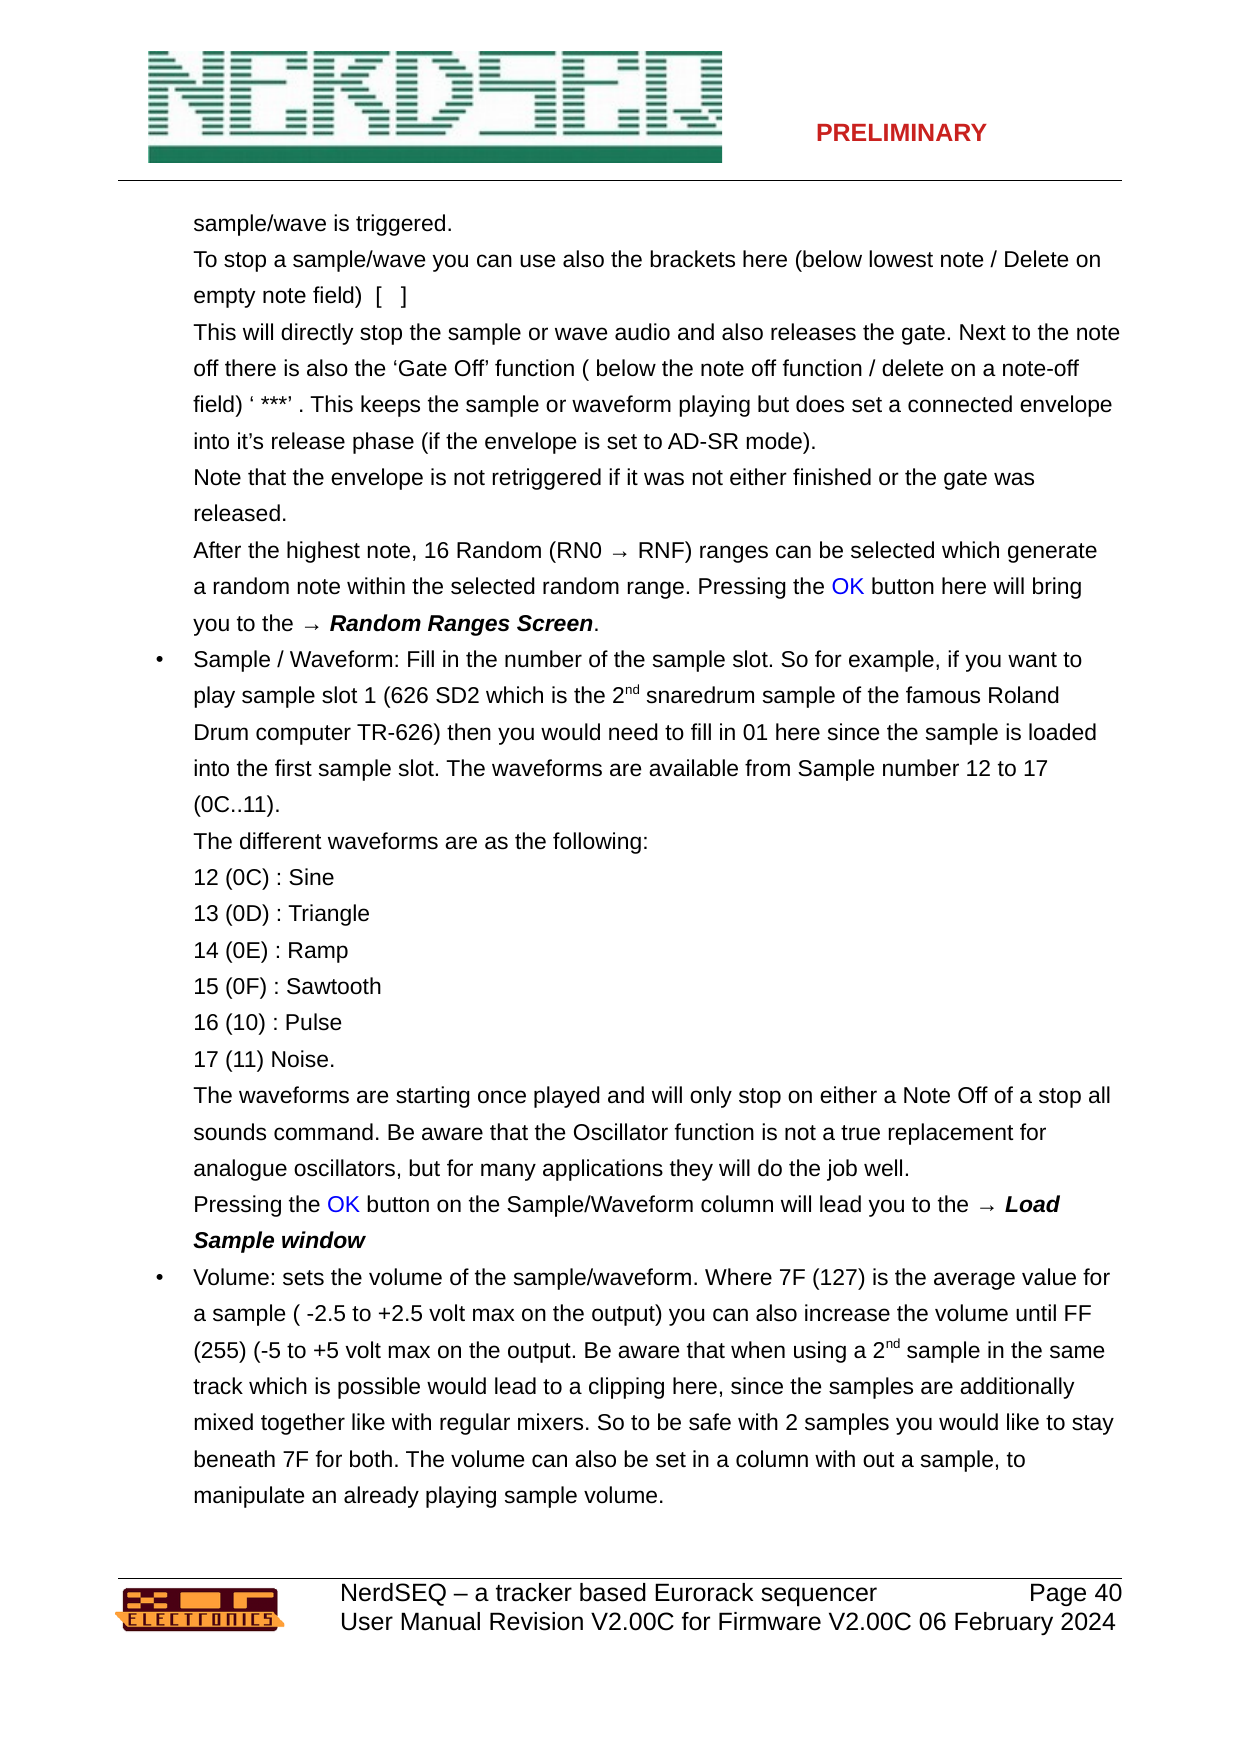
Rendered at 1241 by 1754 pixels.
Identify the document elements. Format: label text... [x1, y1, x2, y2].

text Note that the envelope is not retriggered if it was not either finished or the gate was released. [118, 464, 1122, 527]
list Volume: sets the volume of the sample/waveform. Where 7F (127) is the average value for a sample ( -2.5 to +2.5 volt max on the output) you can also increase the volume until FF (255) (-5 to +5 volt max on the output. Be aware that when using a 2nd sample in the same track which is possible would lead to a clipping here, since the samples are additionally mixed together like with regular mixers. So to be safe with 2 samples you would like to stay beneath 7F for both. The volume can also be set in a column with out a sample, to manipulate an already playing sample volume. [156, 1264, 1122, 1508]
text After the highest note, 16 Random (RN0 → RNF) ranges can be selected which generate a random note within the selected random range. Pressing the OK button here will bring you to the → Random Ranges Screen. [118, 537, 1122, 636]
list The different waveforms are as the following: [156, 828, 1122, 854]
list 16 (10) : Pulse [156, 1009, 1122, 1036]
list 12 (0C) : Sine [156, 864, 1122, 890]
picture [115, 1584, 285, 1634]
list This will directly stop the sample or wave audio and also releases the gate. Next to the note off there is also the ‘Gate Off’ function ( below the note off function / delete on a note-off field) ‘ ***’ . This keeps the sample or waveform playing but does set a connected envelope into it’s release phase (if the envelope is set to AD-SR mode). [156, 319, 1122, 454]
list 13 (0D) : Triangle [156, 900, 1122, 927]
list 14 (0E) : Ramp [156, 937, 1122, 963]
picture [148, 51, 723, 163]
list 15 (0F) : Sawtooth [156, 973, 1122, 999]
list 17 (11) Noise. [156, 1046, 1122, 1072]
list The waveforms are starting once played and will only stop on either a Note Off of a stop all sounds command. Be aware that the Oscillator function is not a true replacement for analogue oscillators, but for many applications they will do the job well. Pressing the OK button on the Sample/Waveform column will lead you to the → Load Sample window [156, 1082, 1122, 1254]
list sample/wave is triggered. To stop a sample/wave you can use also the brackets here (below lowest note / Delete on empty note field) [ ] [156, 209, 1122, 309]
list Sample / Waveform: Fill in the number of the sample slot. So for example, if you want to play sample slot 1 (626 SD2 which is the 2nd snaredrum sample of the famous Roland Drum computer TR-626) then you would need to fill in 01 here since the sample is loaded into the first sample slot. The waveforms are available from Sample number 12 to 17 (0C..11). [156, 646, 1122, 818]
